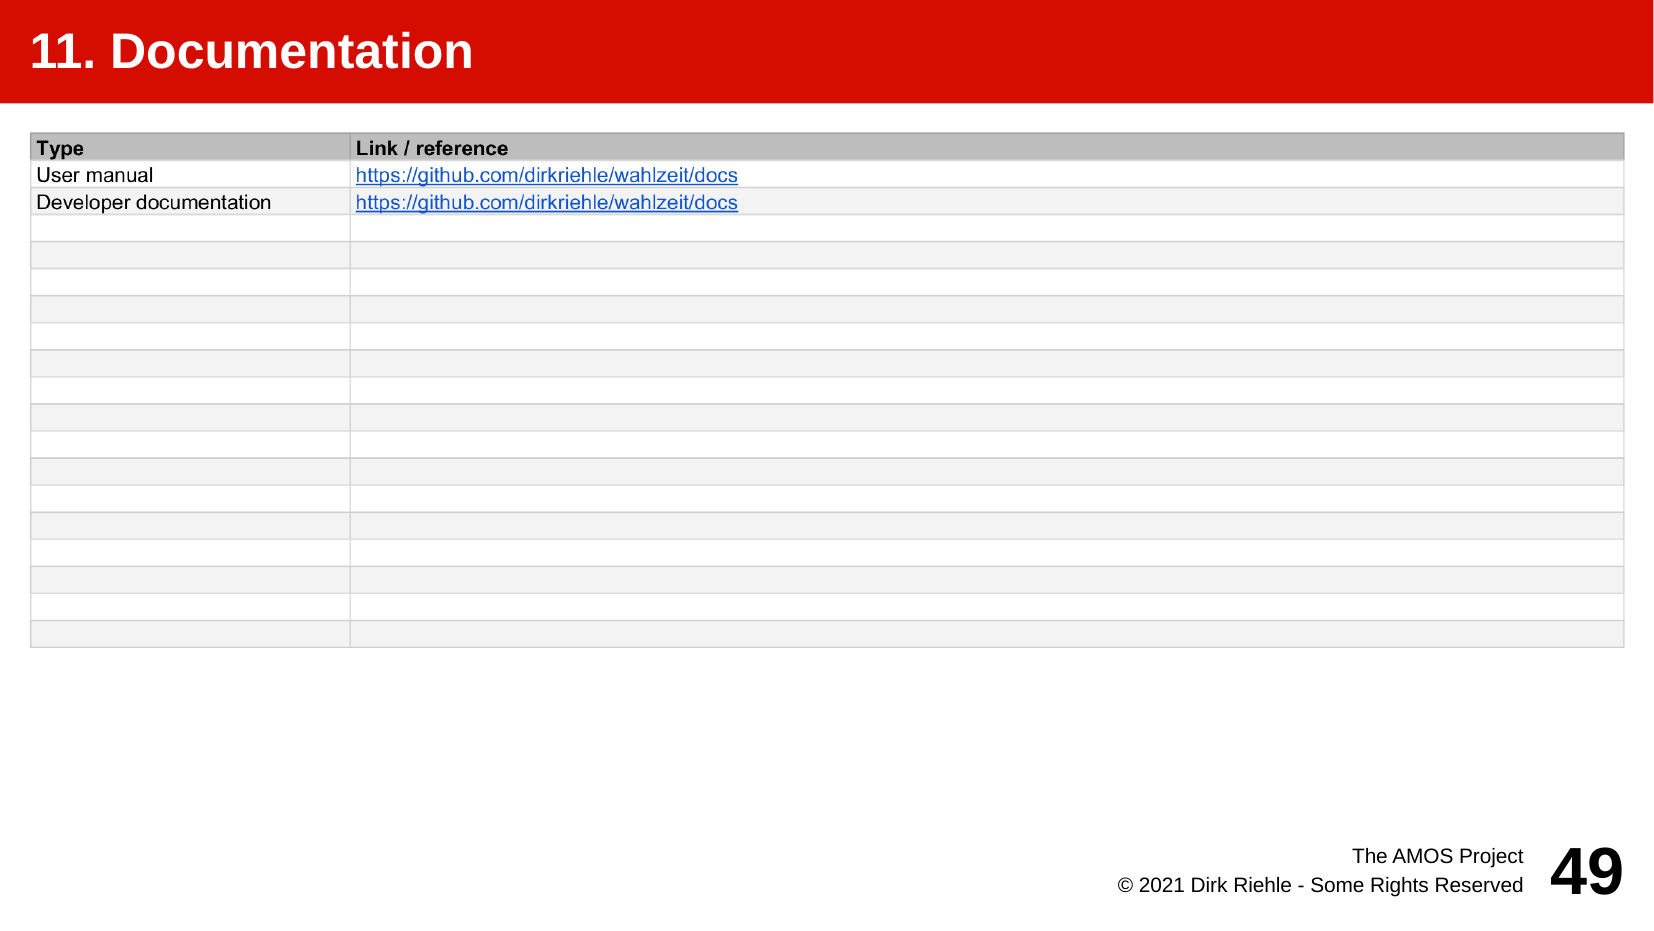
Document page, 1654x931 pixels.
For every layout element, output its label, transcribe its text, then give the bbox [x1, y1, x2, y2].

title 11. Documentation [0, 0, 1654, 104]
picture [29, 132, 1625, 648]
